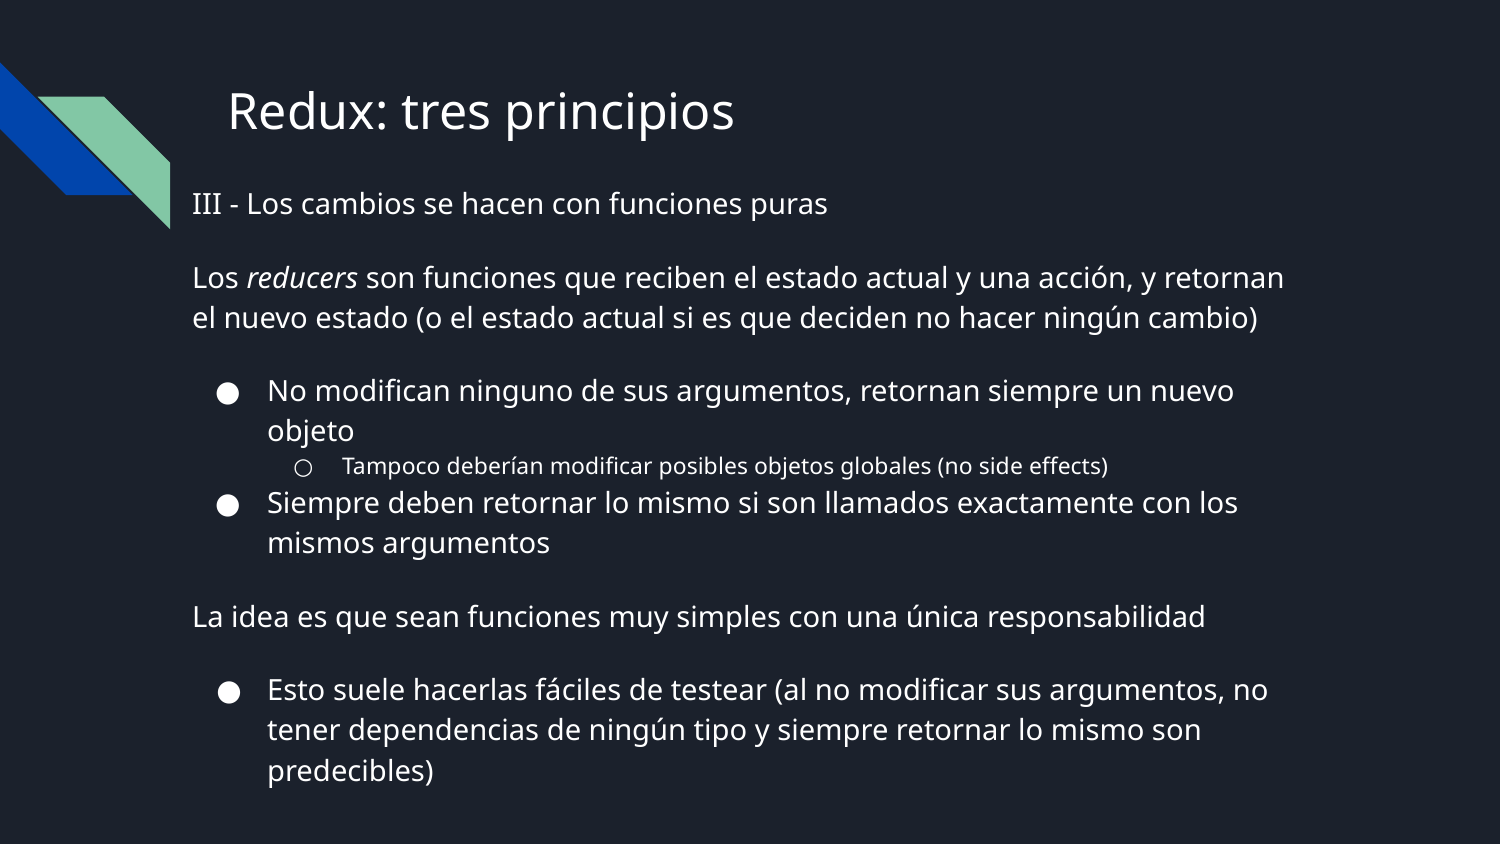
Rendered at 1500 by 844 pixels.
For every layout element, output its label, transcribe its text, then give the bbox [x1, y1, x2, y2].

title Redux: tres principios [212, 64, 1368, 215]
list III - Los cambios se hacen con funciones puras Los reducers son funciones que reciben el estado actual y una acción, y retornan el nuevo estado (o el estado actual si es que deciden no hacer ningún cambio) No modifican ninguno de sus argumentos, retornan siempre un nuevo objeto Tampoco deberían modificar posibles objetos globales (no side effects) Siempre deben retornar lo mismo si son llamados exactamente con los mismos argumentos La idea es que sean funciones muy simples con una única responsabilidad Esto suele hacerlas fáciles de testear (al no modificar sus argumentos, no tener dependencias de ningún tipo y siempre retornar lo mismo son predecibles) [177, 165, 1332, 844]
